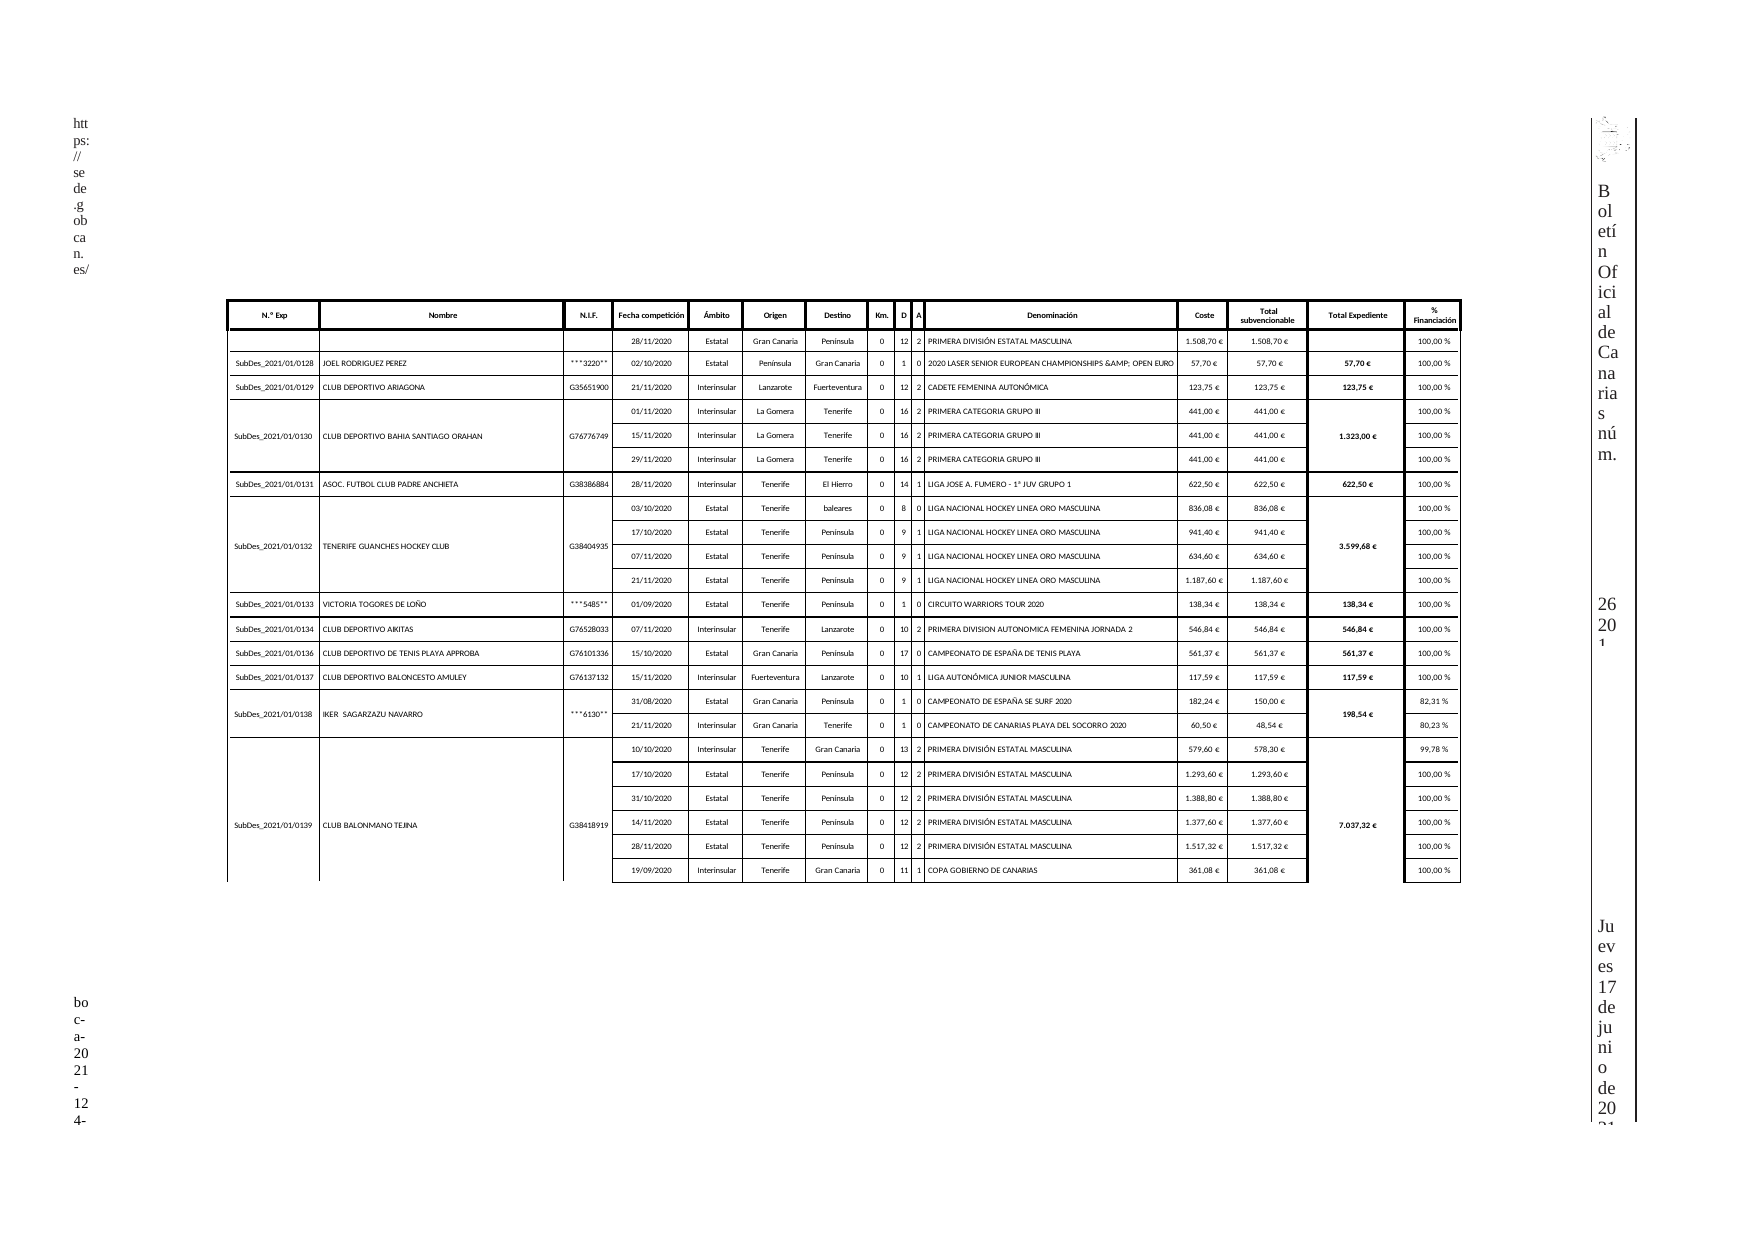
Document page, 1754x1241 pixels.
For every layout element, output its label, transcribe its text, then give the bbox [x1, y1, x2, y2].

table_cell 441,00 € [1178, 448, 1227, 471]
table_cell 9 [895, 569, 911, 592]
table_cell Tenerife [806, 714, 867, 737]
table_cell 0 [868, 473, 894, 496]
table_cell 1.293,60 € [1178, 763, 1227, 786]
table_cell Tenerife [743, 835, 805, 858]
table_cell 150,00 € [1228, 690, 1306, 713]
table_cell Gran Canaria [806, 859, 867, 882]
table_cell Interinsular [689, 376, 742, 399]
table_header Total subvencionable [1229, 302, 1306, 327]
table_header N.º Exp [229, 302, 318, 327]
table_cell 12 [895, 811, 911, 834]
table_cell Tenerife [806, 400, 867, 423]
table_cell LIGA NACIONAL HOCKEY LINEA ORO MASCULINA [925, 569, 1177, 592]
table_cell 561,37 € [1228, 642, 1306, 665]
table_cell SubDes_2021/01/0131 [228, 471, 319, 496]
table_cell CLUB DEPORTIVO AIKITAS [320, 618, 563, 641]
table_header Destino [807, 302, 866, 327]
table_cell 100,00 % [1406, 786, 1460, 810]
table_cell Lanzarote [743, 376, 805, 399]
table_cell 14/11/2020 [613, 811, 688, 834]
table_cell 1 [895, 690, 911, 713]
table_cell 361,08 € [1178, 859, 1227, 882]
table_cell ASOC. FUTBOL CLUB PADRE ANCHIETA [320, 473, 563, 496]
table_cell 28/11/2020 [613, 331, 688, 351]
table_cell La Gomera [743, 400, 805, 423]
table_cell 2 [912, 376, 924, 399]
table_cell 15/11/2020 [613, 666, 688, 689]
table_cell 0 [868, 763, 894, 786]
table_cell 941,40 € [1178, 521, 1227, 544]
table_cell 579,60 € [1178, 738, 1227, 761]
table_cell 100,00 % [1406, 375, 1460, 399]
table_cell 0 [912, 497, 924, 520]
table_cell [1309, 331, 1403, 351]
table_cell Lanzarote [806, 666, 867, 689]
table_cell 31/10/2020 [613, 787, 688, 810]
table_cell CLUB DEPORTIVO BALONCESTO AMULEY [320, 666, 563, 689]
table_cell SubDes_2021/01/0130 [228, 399, 319, 471]
table_cell El Hierro [806, 473, 867, 496]
table_cell 57,70 € [1228, 352, 1306, 375]
table_cell 15/11/2020 [613, 424, 688, 447]
table_cell 634,60 € [1178, 545, 1227, 568]
table_cell 117,59 € [1309, 666, 1403, 689]
table_cell 1 [895, 352, 911, 375]
table_cell 2 [912, 331, 924, 351]
table_cell 100,00 % [1406, 520, 1460, 544]
table_cell 0 [868, 497, 894, 520]
table_cell 100,00 % [1406, 423, 1460, 447]
table_cell 100,00 % [1406, 665, 1460, 689]
table_cell G35651900 [564, 376, 612, 399]
table_cell 441,00 € [1228, 448, 1306, 471]
table_cell Tenerife [806, 448, 867, 471]
table_cell Lanzarote [806, 618, 867, 641]
table_cell 100,00 % [1406, 616, 1460, 641]
table_cell 2 [912, 424, 924, 447]
table_cell 11 [895, 859, 911, 882]
table_cell 0 [868, 569, 894, 592]
table_cell Interinsular [689, 714, 742, 737]
table_cell 0 [868, 811, 894, 834]
table_cell CLUB BALONMANO TEJINA [320, 738, 564, 882]
table_cell 546,84 € [1309, 618, 1403, 641]
table_cell 634,60 € [1228, 545, 1306, 568]
text Jueves 17 de junio de 2021 [1598, 916, 1618, 1124]
table_cell LIGA NACIONAL HOCKEY LINEA ORO MASCULINA [925, 497, 1177, 520]
table_cell 0 [912, 593, 924, 616]
table_cell 12 [895, 376, 911, 399]
table_cell 0 [868, 400, 894, 423]
table_cell 100,00 % [1406, 496, 1460, 520]
table_cell 57,70 € [1178, 352, 1227, 375]
table_cell 21/11/2020 [613, 714, 688, 737]
table_cell Fuerteventura [743, 666, 805, 689]
table_cell 2 [912, 448, 924, 471]
table_cell 1.323,00 € [1309, 400, 1403, 471]
table_cell Gran Canaria [806, 352, 867, 375]
table_cell PRIMERA DIVISIÓN ESTATAL MASCULINA [925, 787, 1177, 810]
table_cell 10 [895, 618, 911, 641]
table_cell Tenerife [743, 569, 805, 592]
table_cell 0 [868, 618, 894, 641]
table_cell SubDes_2021/01/0128 [228, 351, 319, 375]
table_cell 2 [912, 787, 924, 810]
table_cell Estatal [689, 690, 742, 713]
table_cell 123,75 € [1309, 376, 1403, 399]
table_cell 48,54 € [1228, 714, 1306, 737]
table_cell 100,00 % [1406, 351, 1460, 375]
table_cell 0 [912, 714, 924, 737]
table_cell 100,00 % [1406, 471, 1460, 496]
table_cell Península [806, 787, 867, 810]
table_cell 0 [868, 448, 894, 471]
table_cell Tenerife [743, 545, 805, 568]
table_cell Tenerife [743, 859, 805, 882]
table_cell Gran Canaria [806, 738, 867, 761]
table_cell PRIMERA DIVISIÓN ESTATAL MASCULINA [925, 331, 1177, 351]
table_cell Estatal [689, 352, 742, 375]
table_cell Península [806, 521, 867, 544]
table_cell 2 [912, 618, 924, 641]
table_cell 28/11/2020 [613, 473, 688, 496]
table_cell PRIMERA CATEGORIA GRUPO III [925, 424, 1177, 447]
table_cell 10/10/2020 [613, 738, 688, 761]
table_cell 02/10/2020 [613, 352, 688, 375]
table_cell 1.388,80 € [1178, 787, 1227, 810]
table_cell Estatal [689, 642, 742, 665]
table_cell 100,00 % [1406, 544, 1460, 568]
table_cell 100,00 % [1406, 447, 1460, 471]
table_cell 0 [868, 835, 894, 858]
table_cell 21/11/2020 [613, 569, 688, 592]
table_cell 0 [868, 521, 894, 544]
table_cell CAMPEONATO DE ESPAÑA SE SURF 2020 [925, 690, 1177, 713]
table_cell 9 [895, 521, 911, 544]
table_cell La Gomera [743, 424, 805, 447]
table_cell 100,00 % [1406, 592, 1460, 616]
table_cell 0 [868, 690, 894, 713]
table_cell 441,00 € [1178, 424, 1227, 447]
table_cell 0 [868, 331, 894, 351]
table_cell 138,34 € [1178, 593, 1227, 616]
table_cell 1.187,60 € [1178, 569, 1227, 592]
table_cell ***3220** [564, 352, 612, 375]
table_cell VICTORIA TOGORES DE LOÑO [320, 593, 563, 616]
table_cell G38386884 [564, 473, 612, 496]
table_cell Tenerife [743, 473, 805, 496]
table_cell 82,31 % [1406, 689, 1460, 713]
table_cell 14 [895, 473, 911, 496]
table_cell 99,78 % [1406, 737, 1460, 761]
table_cell 100,00 % [1406, 328, 1460, 351]
table_cell 1.508,70 € [1228, 331, 1306, 351]
table_cell PRIMERA DIVISION AUTONOMICA FEMENINA JORNADA 2 [925, 618, 1177, 641]
table_cell Península [806, 569, 867, 592]
table_cell 0 [912, 642, 924, 665]
table_cell PRIMERA CATEGORIA GRUPO III [925, 448, 1177, 471]
table_cell [320, 331, 563, 351]
table_cell 0 [868, 642, 894, 665]
table_cell 0 [868, 714, 894, 737]
table_cell Gran Canaria [743, 642, 805, 665]
table_cell 17/10/2020 [613, 763, 688, 786]
table_cell 1.517,32 € [1228, 835, 1306, 858]
table_cell 1 [912, 666, 924, 689]
table_cell 441,00 € [1228, 424, 1306, 447]
table_cell G76776749 [564, 400, 612, 471]
table_cell 622,50 € [1228, 473, 1306, 496]
table_cell 2 [912, 811, 924, 834]
table_cell LIGA AUTONÓMICA JUNIOR MASCULINA [925, 666, 1177, 689]
table_cell CAMPEONATO DE CANARIAS PLAYA DEL SOCORRO 2020 [925, 714, 1177, 737]
table_cell 1.293,60 € [1228, 763, 1306, 786]
table_cell 100,00 % [1406, 761, 1460, 786]
table_cell PRIMERA DIVISIÓN ESTATAL MASCULINA [925, 763, 1177, 786]
table_header A [913, 302, 923, 327]
table_cell SubDes_2021/01/0133 [228, 592, 319, 616]
table_cell 1.377,60 € [1228, 811, 1306, 834]
table_cell 12 [895, 835, 911, 858]
table_cell Interinsular [689, 400, 742, 423]
table_cell 1.377,60 € [1178, 811, 1227, 834]
table_header Coste [1179, 302, 1226, 327]
table_cell Estatal [689, 521, 742, 544]
table_cell SubDes_2021/01/0129 [228, 375, 319, 399]
table_cell 2020 LASER SENIOR EUROPEAN CHAMPIONSHIPS &AMP; OPEN EURO [925, 352, 1177, 375]
table_cell ***6130** [564, 690, 612, 737]
table_cell Península [806, 642, 867, 665]
table_cell 100,00 % [1406, 834, 1460, 858]
table_cell 123,75 € [1228, 376, 1306, 399]
table_cell 16 [895, 424, 911, 447]
table_cell 8 [895, 497, 911, 520]
table_cell Interinsular [689, 473, 742, 496]
table_cell Tenerife [743, 497, 805, 520]
table_cell 100,00 % [1406, 810, 1460, 834]
table_header Denominación [926, 302, 1176, 327]
table_cell IKER SAGARZAZU NAVARRO [320, 690, 563, 737]
text https://sede.gobcan.es/boc [73, 116, 90, 273]
table_cell Península [806, 811, 867, 834]
table_cell 2 [912, 835, 924, 858]
table_cell 441,00 € [1178, 400, 1227, 423]
table_cell 1 [912, 859, 924, 882]
table_cell CLUB DEPORTIVO BAHIA SANTIAGO ORAHAN [320, 400, 563, 471]
table_cell Península [806, 835, 867, 858]
table_cell 182,24 € [1178, 690, 1227, 713]
table_cell 1 [912, 569, 924, 592]
table_cell 0 [912, 352, 924, 375]
text 26201 [1598, 594, 1618, 646]
table_cell Interinsular [689, 448, 742, 471]
table_cell 578,30 € [1228, 738, 1306, 761]
table_cell Península [806, 763, 867, 786]
table_cell 17 [895, 642, 911, 665]
table_cell 21/11/2020 [613, 376, 688, 399]
table_cell Estatal [689, 593, 742, 616]
table_cell Estatal [689, 763, 742, 786]
table_cell 12 [895, 787, 911, 810]
table_cell 01/11/2020 [613, 400, 688, 423]
table_cell Tenerife [743, 593, 805, 616]
table_cell 0 [868, 352, 894, 375]
table_cell SubDes_2021/01/0134 [228, 616, 319, 641]
table_cell SubDes_2021/01/0138 [228, 689, 319, 737]
table_header Origen [744, 302, 804, 327]
table_cell LIGA NACIONAL HOCKEY LINEA ORO MASCULINA [925, 521, 1177, 544]
table_header D [896, 302, 910, 327]
table_cell 2 [912, 763, 924, 786]
table_cell CLUB DEPORTIVO DE TENIS PLAYA APPROBA [320, 642, 563, 665]
table_cell 0 [868, 787, 894, 810]
table_cell 561,37 € [1178, 642, 1227, 665]
table_cell 123,75 € [1178, 376, 1227, 399]
table_cell JOEL RODRIGUEZ PEREZ [320, 352, 563, 375]
table_cell 60,50 € [1178, 714, 1227, 737]
table_cell 2 [912, 738, 924, 761]
table_cell 0 [868, 859, 894, 882]
table_cell 1 [912, 521, 924, 544]
text boc-a-2021-124-3071 [74, 994, 92, 1124]
table_cell Estatal [689, 545, 742, 568]
table_cell PRIMERA DIVISIÓN ESTATAL MASCULINA [925, 738, 1177, 761]
table_cell 546,84 € [1228, 618, 1306, 641]
table_cell Estatal [689, 569, 742, 592]
table_cell PRIMERA CATEGORIA GRUPO III [925, 400, 1177, 423]
table_cell 100,00 % [1406, 641, 1460, 665]
table_cell 13 [895, 738, 911, 761]
table_cell ***5485** [564, 593, 612, 616]
table_cell 03/10/2020 [613, 497, 688, 520]
table_cell 12 [895, 331, 911, 351]
table_cell 57,70 € [1309, 352, 1403, 375]
table_cell Península [806, 331, 867, 351]
table_cell G38404935 [564, 497, 612, 592]
table_cell 2 [912, 400, 924, 423]
table_cell baleares [806, 497, 867, 520]
table_cell LIGA NACIONAL HOCKEY LINEA ORO MASCULINA [925, 545, 1177, 568]
table_cell SubDes_2021/01/0136 [228, 641, 319, 665]
table_cell Tenerife [743, 738, 805, 761]
table_cell Interinsular [689, 424, 742, 447]
text Boletín Oficial de Canarias núm. 124 [1598, 181, 1618, 464]
table_cell 19/09/2020 [613, 859, 688, 882]
table_cell 836,08 € [1228, 497, 1306, 520]
table_cell 117,59 € [1228, 666, 1306, 689]
table_cell Interinsular [689, 666, 742, 689]
table_cell 1.508,70 € [1178, 331, 1227, 351]
table_cell 441,00 € [1228, 400, 1306, 423]
table_cell 16 [895, 400, 911, 423]
table_cell Tenerife [806, 424, 867, 447]
table_cell 0 [912, 690, 924, 713]
table_header Nombre [321, 302, 562, 327]
table_cell 100,00 % [1406, 399, 1460, 423]
table_cell 31/08/2020 [613, 690, 688, 713]
table_cell G76101336 [564, 642, 612, 665]
table_cell G76137132 [564, 666, 612, 689]
table_cell Tenerife [743, 521, 805, 544]
table_header Fecha competición [614, 302, 687, 327]
table_cell 17/10/2020 [613, 521, 688, 544]
table_cell Gran Canaria [743, 331, 805, 351]
table_cell 29/11/2020 [613, 448, 688, 471]
table_cell 12 [895, 763, 911, 786]
table_cell Península [806, 593, 867, 616]
table_cell CADETE FEMENINA AUTONÓMICA [925, 376, 1177, 399]
table_cell 07/11/2020 [613, 618, 688, 641]
table_cell 0 [868, 593, 894, 616]
table_header N.I.F. [566, 302, 611, 327]
table_cell Tenerife [743, 811, 805, 834]
table_cell 0 [868, 424, 894, 447]
table_cell 622,50 € [1309, 473, 1403, 496]
table_cell Estatal [689, 835, 742, 858]
table_cell 80,23 % [1406, 713, 1460, 737]
table_cell 7.037,32 € [1309, 738, 1403, 882]
picture [1595, 116, 1631, 162]
table_cell 1 [912, 473, 924, 496]
table_cell 1.388,80 € [1228, 787, 1306, 810]
table_cell COPA GOBIERNO DE CANARIAS [925, 859, 1177, 882]
table_cell 546,84 € [1178, 618, 1227, 641]
table_cell SubDes_2021/01/0137 [228, 665, 319, 689]
table_header Ámbito [690, 302, 741, 327]
table_cell SubDes_2021/01/0132 [228, 496, 319, 592]
table_cell G38418919 [564, 738, 612, 882]
table_cell TENERIFE GUANCHES HOCKEY CLUB [320, 497, 563, 592]
table_cell Gran Canaria [743, 690, 805, 713]
table_cell 3.599,68 € [1309, 497, 1403, 592]
table_cell Península [806, 690, 867, 713]
table_cell 15/10/2020 [613, 642, 688, 665]
table_cell 941,40 € [1228, 521, 1306, 544]
table_cell 622,50 € [1178, 473, 1227, 496]
table_cell SubDes_2021/01/0139 [228, 737, 320, 882]
table_cell 9 [895, 545, 911, 568]
table_cell 1 [912, 545, 924, 568]
table_cell PRIMERA DIVISIÓN ESTATAL MASCULINA [925, 835, 1177, 858]
table_cell 117,59 € [1178, 666, 1227, 689]
table_cell 138,34 € [1228, 593, 1306, 616]
table_cell [228, 328, 319, 351]
table_cell Península [806, 545, 867, 568]
table_cell Estatal [689, 811, 742, 834]
table_cell Estatal [689, 331, 742, 351]
table_cell 0 [868, 545, 894, 568]
table_cell Interinsular [689, 738, 742, 761]
table_cell Península [743, 352, 805, 375]
table_cell Interinsular [689, 859, 742, 882]
table_cell Tenerife [743, 763, 805, 786]
table_cell 836,08 € [1178, 497, 1227, 520]
table_cell 100,00 % [1406, 568, 1460, 592]
table_cell 01/09/2020 [613, 593, 688, 616]
table_cell LIGA JOSE A. FUMERO - 1ª JUV GRUPO 1 [925, 473, 1177, 496]
table_cell CIRCUITO WARRIORS TOUR 2020 [925, 593, 1177, 616]
table_cell Estatal [689, 497, 742, 520]
table_cell 138,34 € [1309, 593, 1403, 616]
table_cell 0 [868, 738, 894, 761]
table_header Total Expediente [1309, 302, 1403, 327]
table_cell Gran Canaria [743, 714, 805, 737]
table_cell CAMPEONATO DE ESPAÑA DE TENIS PLAYA [925, 642, 1177, 665]
table_cell 561,37 € [1309, 642, 1403, 665]
table_cell Estatal [689, 787, 742, 810]
table_cell CLUB DEPORTIVO ARIAGONA [320, 376, 563, 399]
table_cell 198,54 € [1309, 690, 1403, 737]
table_header Km. [869, 302, 893, 327]
table_cell 1 [895, 593, 911, 616]
table_cell G76528033 [564, 618, 612, 641]
table_cell 10 [895, 666, 911, 689]
table_cell Tenerife [743, 618, 805, 641]
table_cell [564, 331, 612, 351]
table_cell 28/11/2020 [613, 835, 688, 858]
table_cell 1.517,32 € [1178, 835, 1227, 858]
table_cell 1 [895, 714, 911, 737]
table_cell 07/11/2020 [613, 545, 688, 568]
table_cell 100,00 % [1406, 858, 1460, 882]
table_cell 0 [868, 666, 894, 689]
table_cell 361,08 € [1228, 859, 1306, 882]
table_cell Interinsular [689, 618, 742, 641]
table_cell 16 [895, 448, 911, 471]
table_cell La Gomera [743, 448, 805, 471]
table_cell Fuerteventura [806, 376, 867, 399]
table_cell 1.187,60 € [1228, 569, 1306, 592]
table_cell 0 [868, 376, 894, 399]
table_cell Tenerife [743, 787, 805, 810]
table_header % Financiación [1406, 302, 1459, 327]
table_cell PRIMERA DIVISIÓN ESTATAL MASCULINA [925, 811, 1177, 834]
